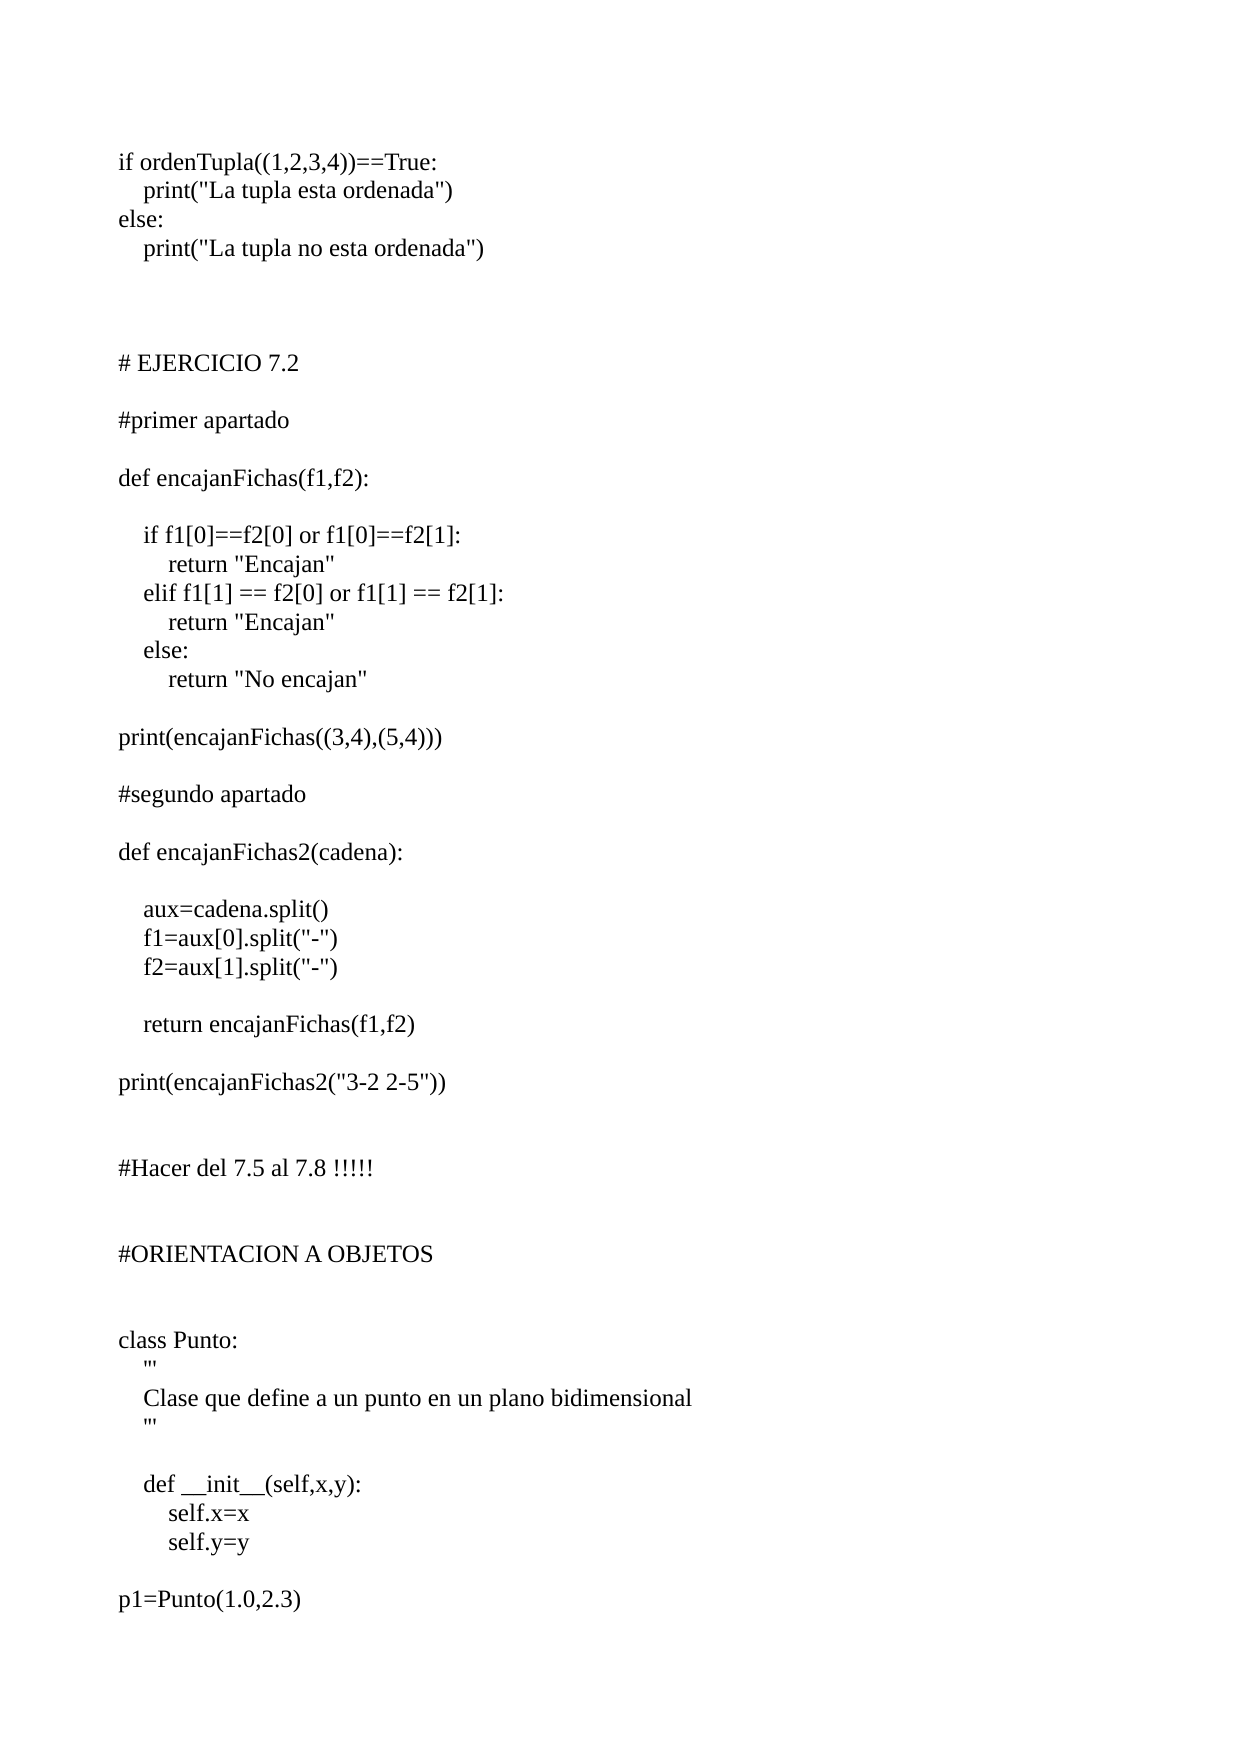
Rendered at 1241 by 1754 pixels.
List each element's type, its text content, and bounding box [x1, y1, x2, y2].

text def encajanFichas(f1,f2): [118, 463, 1122, 492]
text print(encajanFichas2("3-2 2-5")) [118, 1067, 1122, 1096]
text def __init__(self,x,y): [118, 1469, 1122, 1498]
text print(encajanFichas((3,4),(5,4))) [118, 722, 1122, 751]
text print("La tupla no esta ordenada") [118, 233, 1122, 262]
text else: [118, 204, 1122, 233]
text aux=cadena.split() [118, 894, 1122, 923]
text Clase que define a un punto en un plano bidimensional [118, 1383, 1122, 1412]
text print("La tupla esta ordenada") [118, 176, 1122, 204]
text #ORIENTACION A OBJETOS [118, 1239, 1122, 1268]
text return "Encajan" [118, 607, 1122, 636]
text elif f1[1] == f2[0] or f1[1] == f2[1]: [118, 578, 1122, 607]
text if ordenTupla((1,2,3,4))==True: [118, 147, 1122, 176]
text #segundo apartado [118, 779, 1122, 808]
text #Hacer del 7.5 al 7.8 !!!!! [118, 1153, 1122, 1182]
text return "Encajan" [118, 549, 1122, 578]
text p1=Punto(1.0,2.3) [118, 1584, 1122, 1613]
text return "No encajan" [118, 664, 1122, 693]
text def encajanFichas2(cadena): [118, 837, 1122, 866]
text if f1[0]==f2[0] or f1[0]==f2[1]: [118, 521, 1122, 549]
text ''' [118, 1412, 1122, 1441]
text self.x=x [118, 1498, 1122, 1527]
text ''' [118, 1354, 1122, 1383]
text return encajanFichas(f1,f2) [118, 1009, 1122, 1038]
text else: [118, 636, 1122, 664]
text #primer apartado [118, 406, 1122, 434]
text self.y=y [118, 1527, 1122, 1556]
text f2=aux[1].split("-") [118, 952, 1122, 981]
text class Punto: [118, 1326, 1122, 1354]
text # EJERCICIO 7.2 [118, 348, 1122, 377]
text f1=aux[0].split("-") [118, 923, 1122, 952]
